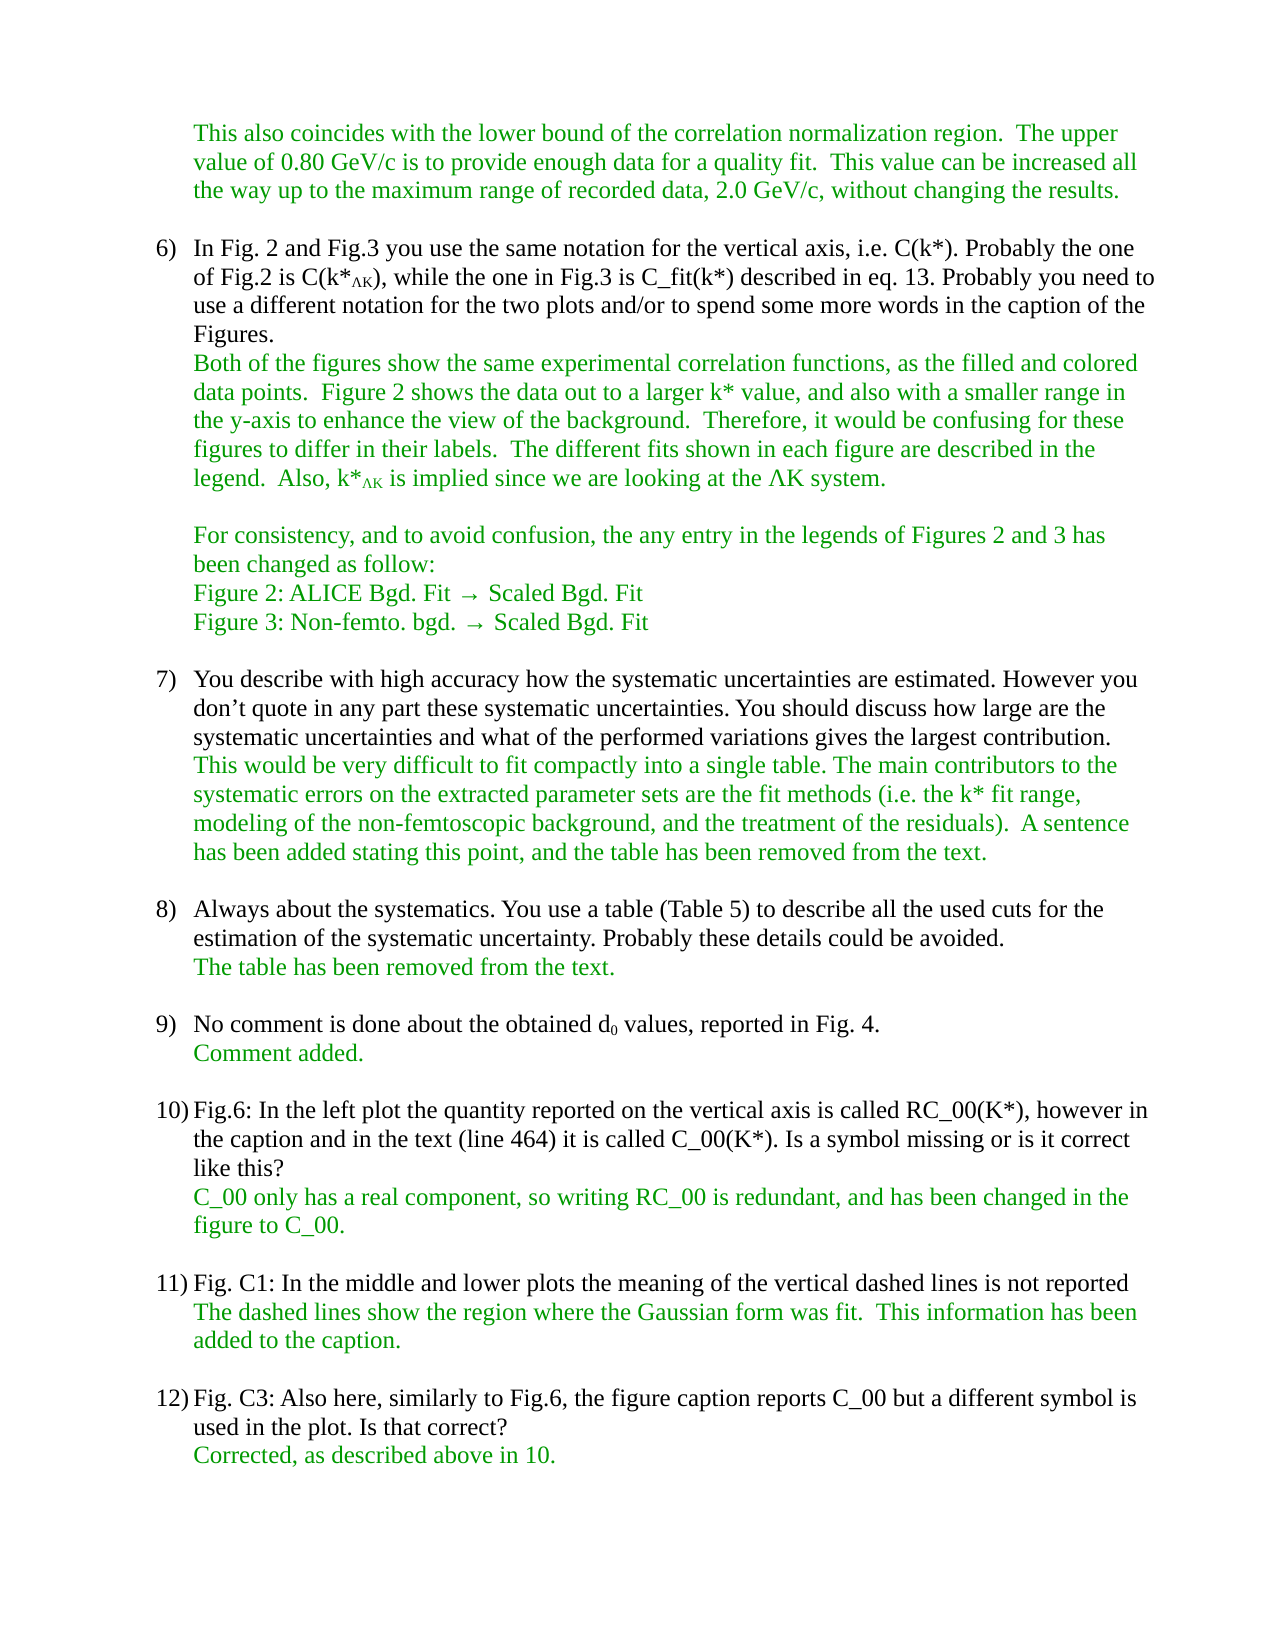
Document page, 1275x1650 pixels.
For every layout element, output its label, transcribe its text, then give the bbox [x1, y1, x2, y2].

list In Fig. 2 and Fig.3 you use the same notation for the vertical axis, i.e. C(k*). Probably the one of Fig.2 is C(k*ΛK), while the one in Fig.3 is C_fit(k*) described in eq. 13. Probably you need to use a different notation for the two plots and/or to spend some more words in the caption of the Figures. [156, 233, 1157, 348]
list Fig. C1: In the middle and lower plots the meaning of the vertical dashed lines is not reported The dashed lines show the region where the Gaussian form was fit. This information has been added to the caption. [156, 1268, 1157, 1354]
list Always about the systematics. You use a table (Table 5) to describe all the used cuts for the estimation of the systematic uncertainty. Probably these details could be avoided. The table has been removed from the text. [156, 894, 1157, 981]
list Fig.6: In the left plot the quantity reported on the vertical axis is called RC_00(K*), however in the caption and in the text (line 464) it is called C_00(K*). Is a symbol missing or is it correct like this? C_00 only has a real component, so writing RC_00 is redundant, and has been changed in the figure to C_00. [156, 1096, 1157, 1239]
list Both of the figures show the same experimental correlation functions, as the filled and colored data points. Figure 2 shows the data out to a larger k* value, and also with a smaller range in the y-axis to enhance the view of the background. Therefore, it would be confusing for these figures to differ in their labels. The different fits shown in each figure are described in the legend. Also, k*ΛK is implied since we are looking at the ΛK system. For consistency, and to avoid confusion, the any entry in the legends of Figures 2 and 3 has been changed as follow: Figure 2: ALICE Bgd. Fit → Scaled Bgd. Fit Figure 3: Non-femto. bgd. → Scaled Bgd. Fit [156, 348, 1157, 636]
list You describe with high accuracy how the systematic uncertainties are estimated. However you don’t quote in any part these systematic uncertainties. You should discuss how large are the systematic uncertainties and what of the performed variations gives the largest contribution. This would be very difficult to fit compactly into a single table. The main contributors to the systematic errors on the extracted parameter sets are the fit methods (i.e. the k* fit range, modeling of the non-femtoscopic background, and the treatment of the residuals). A sentence has been added stating this point, and the table has been removed from the text. [156, 664, 1157, 866]
list Fig. C3: Also here, similarly to Fig.6, the figure caption reports C_00 but a different symbol is used in the plot. Is that correct? Corrected, as described above in 10. [156, 1383, 1157, 1469]
list This also coincides with the lower bound of the correlation normalization region. The upper value of 0.80 GeV/c is to provide enough data for a quality fit. This value can be increased all the way up to the maximum range of recorded data, 2.0 GeV/c, without changing the results. [156, 118, 1157, 204]
list No comment is done about the obtained d0 values, reported in Fig. 4. Comment added. [156, 1009, 1157, 1067]
